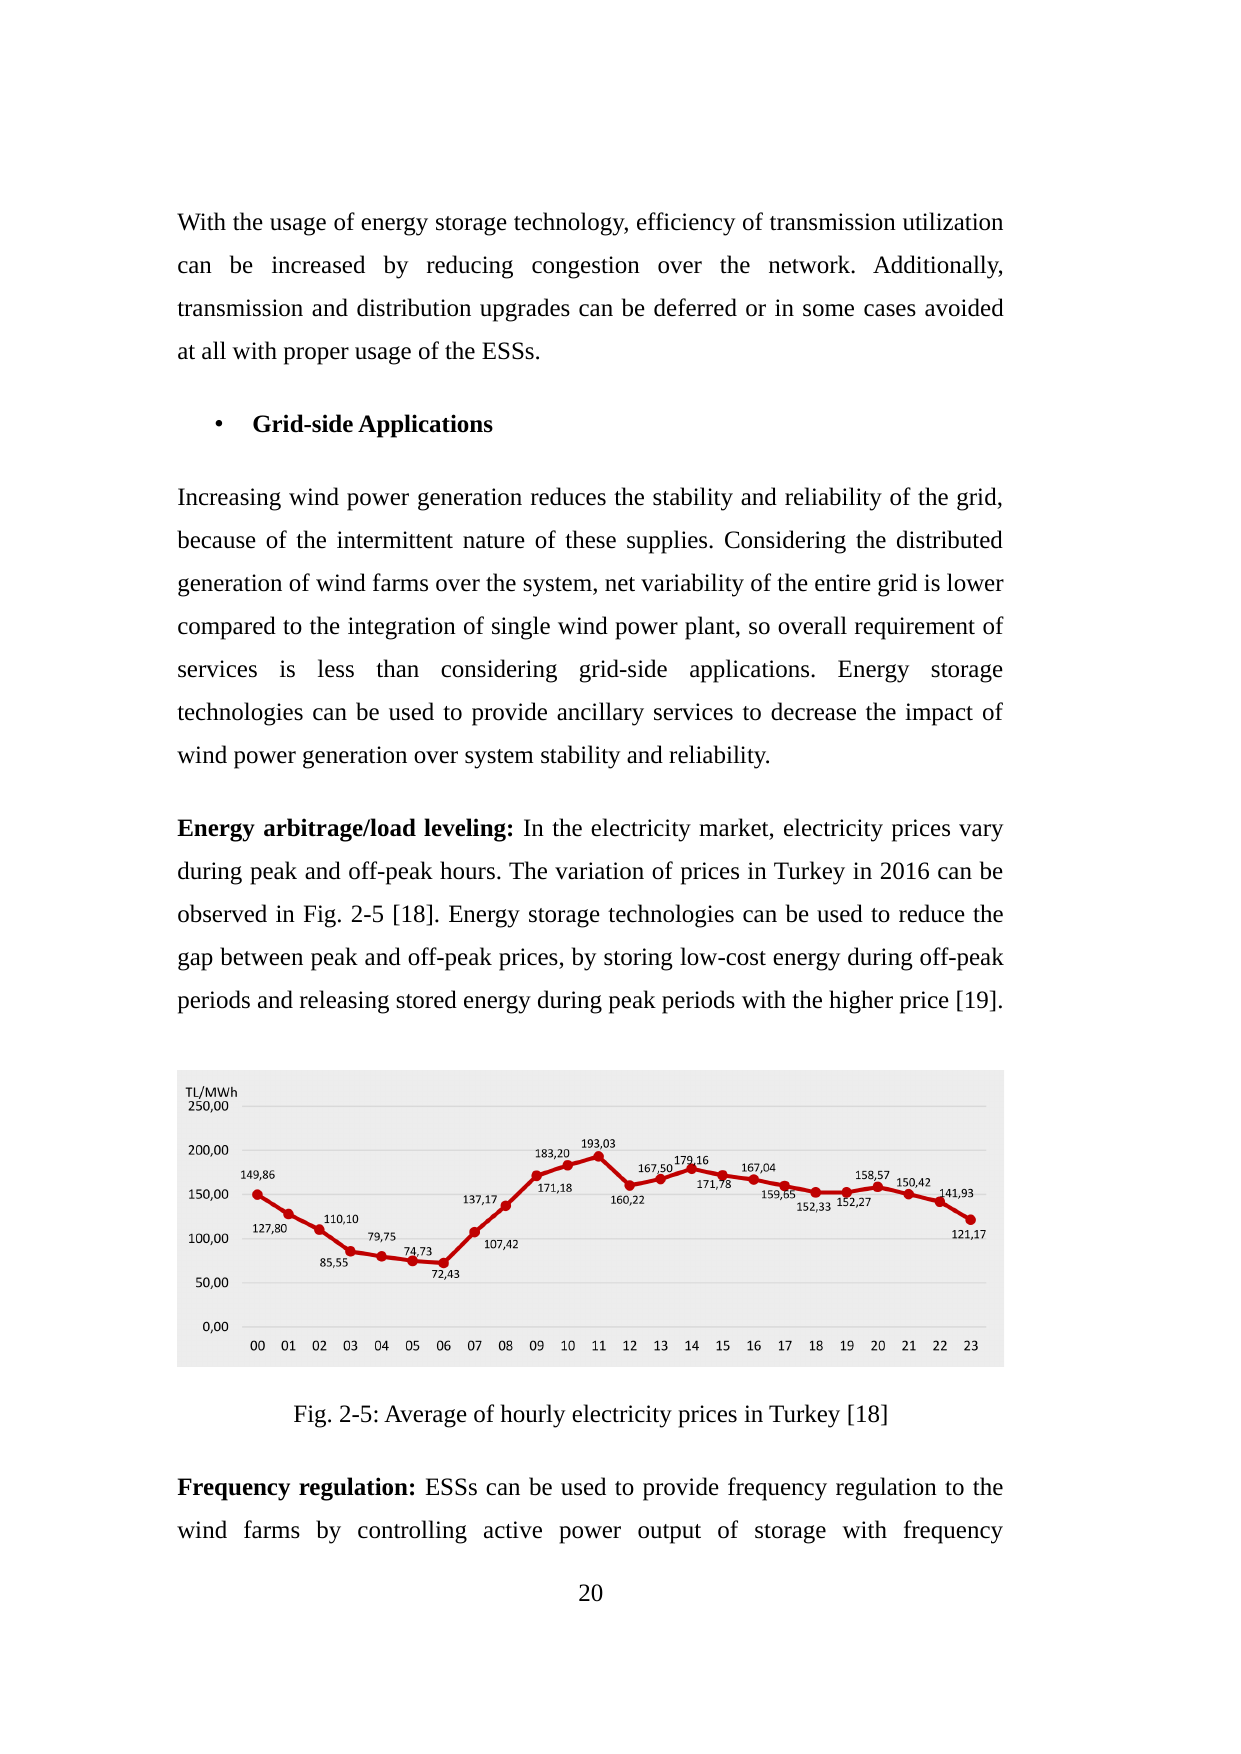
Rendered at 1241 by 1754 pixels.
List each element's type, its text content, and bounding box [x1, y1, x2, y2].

text Energy arbitrage/load leveling: In the electricity market, electricity prices vary during peak and off-peak hours. The variation of prices in Turkey in 2016 can be observed in Fig. 2-5 [18]⁠. Energy storage technologies can be used to reduce the gap between peak and off-peak prices, by storing low-cost energy during off-peak periods and releasing stored energy during peak periods with the higher price [19]⁠. [177, 813, 1004, 1014]
text Fig. 2-5: Average of hourly electricity prices in Turkey [18]⁠ [177, 1399, 1004, 1428]
text With the usage of energy storage technology, efficiency of transmission utilization can be increased by reducing congestion over the network. Additionally, transmission and distribution upgrades can be deferred or in some cases avoided at all with proper usage of the ESSs. [177, 207, 1004, 365]
picture [177, 1070, 1005, 1367]
text Frequency regulation: ESSs can be used to provide frequency regulation to the wind farms by controlling active power output of storage with frequency [177, 1472, 1004, 1544]
text Increasing wind power generation reduces the stability and reliability of the grid, because of the intermittent nature of these supplies. Considering the distributed generation of wind farms over the system, net variability of the entire grid is lower compared to the integration of single wind power plant, so overall requirement of services is less than considering grid-side applications. Energy storage technologies can be used to provide ancillary services to decrease the impact of wind power generation over system stability and reliability. [177, 482, 1004, 769]
list Grid-side Applications [214, 409, 1004, 438]
